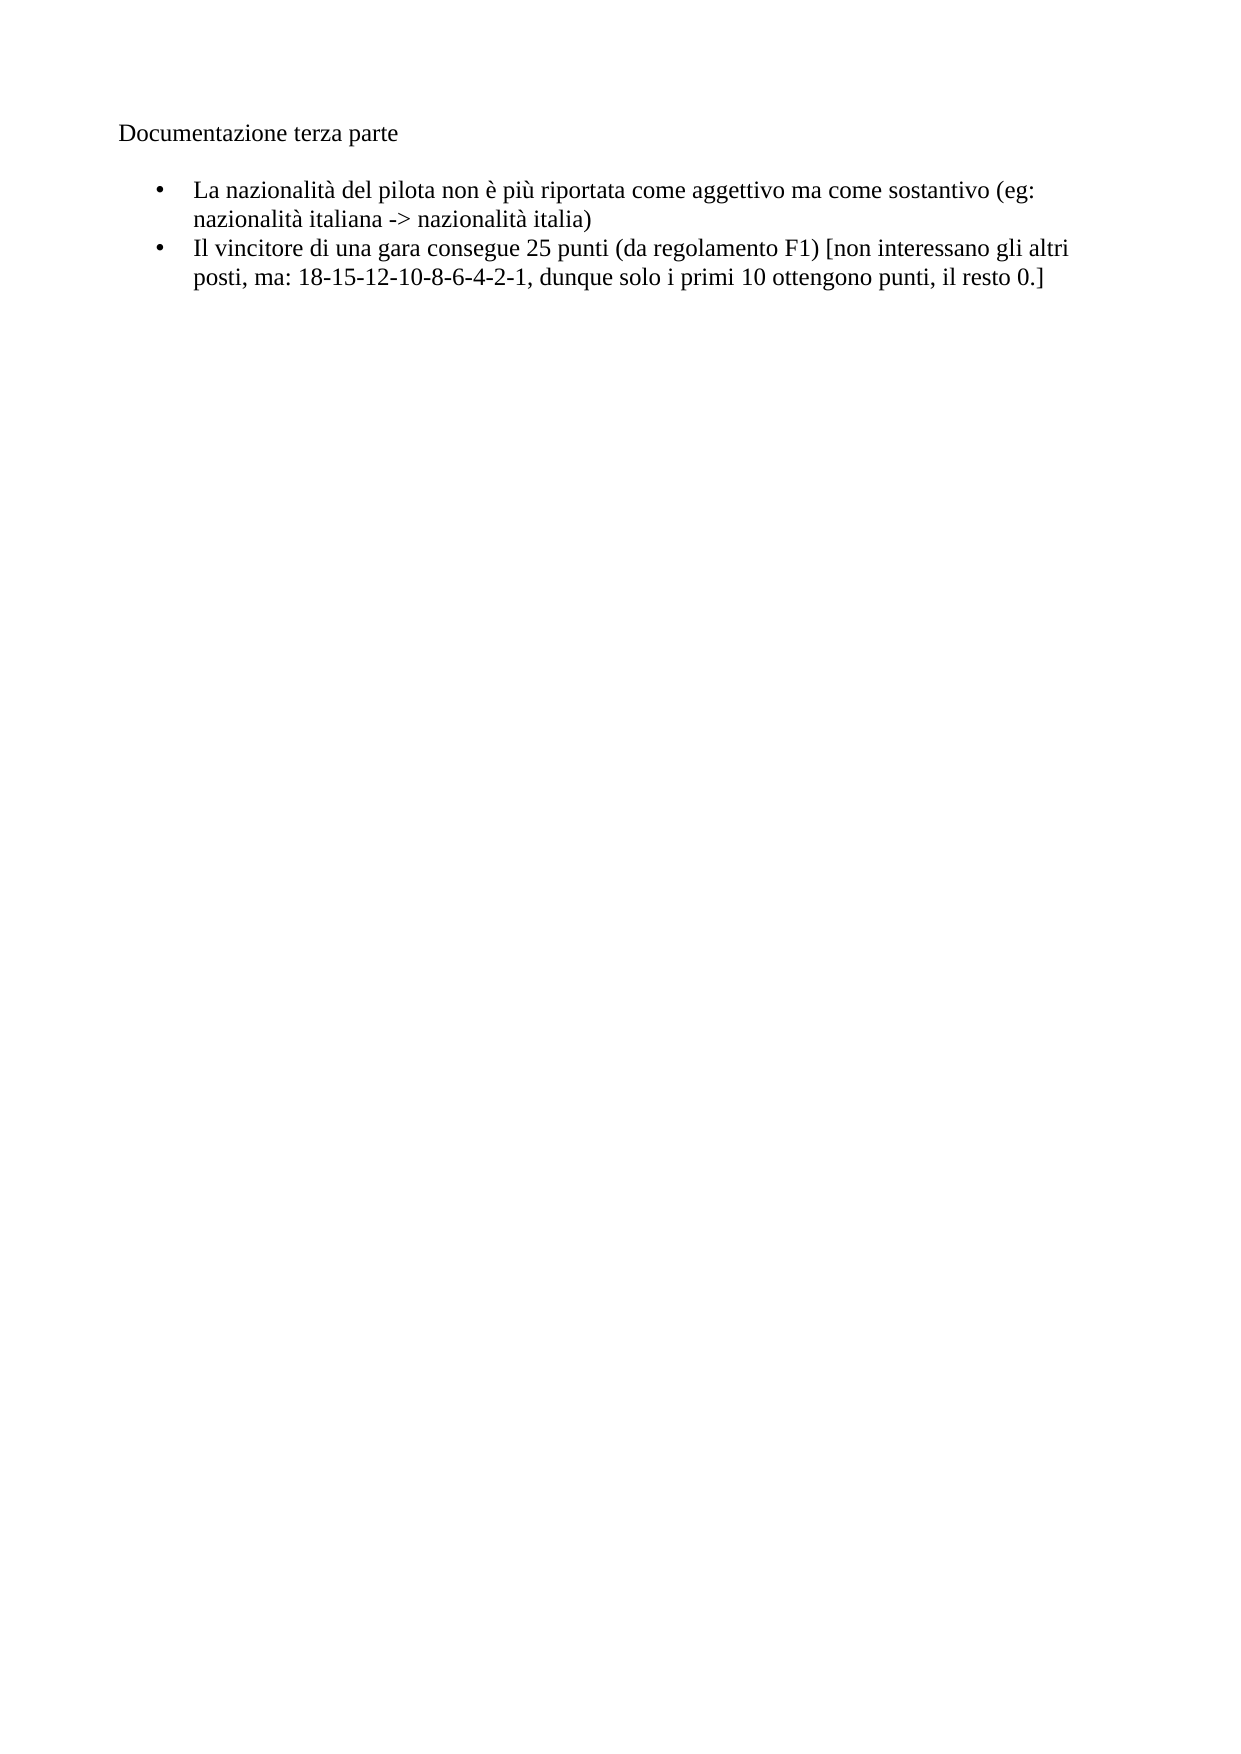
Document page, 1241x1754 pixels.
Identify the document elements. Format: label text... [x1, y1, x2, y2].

text Documentazione terza parte [118, 118, 1122, 147]
list La nazionalità del pilota non è più riportata come aggettivo ma come sostantivo (eg: nazionalità italiana -> nazionalità italia) [156, 176, 1122, 233]
list Il vincitore di una gara consegue 25 punti (da regolamento F1) [non interessano gli altri posti, ma: 18-15-12-10-8-6-4-2-1, dunque solo i primi 10 ottengono punti, il resto 0.] [156, 233, 1122, 291]
